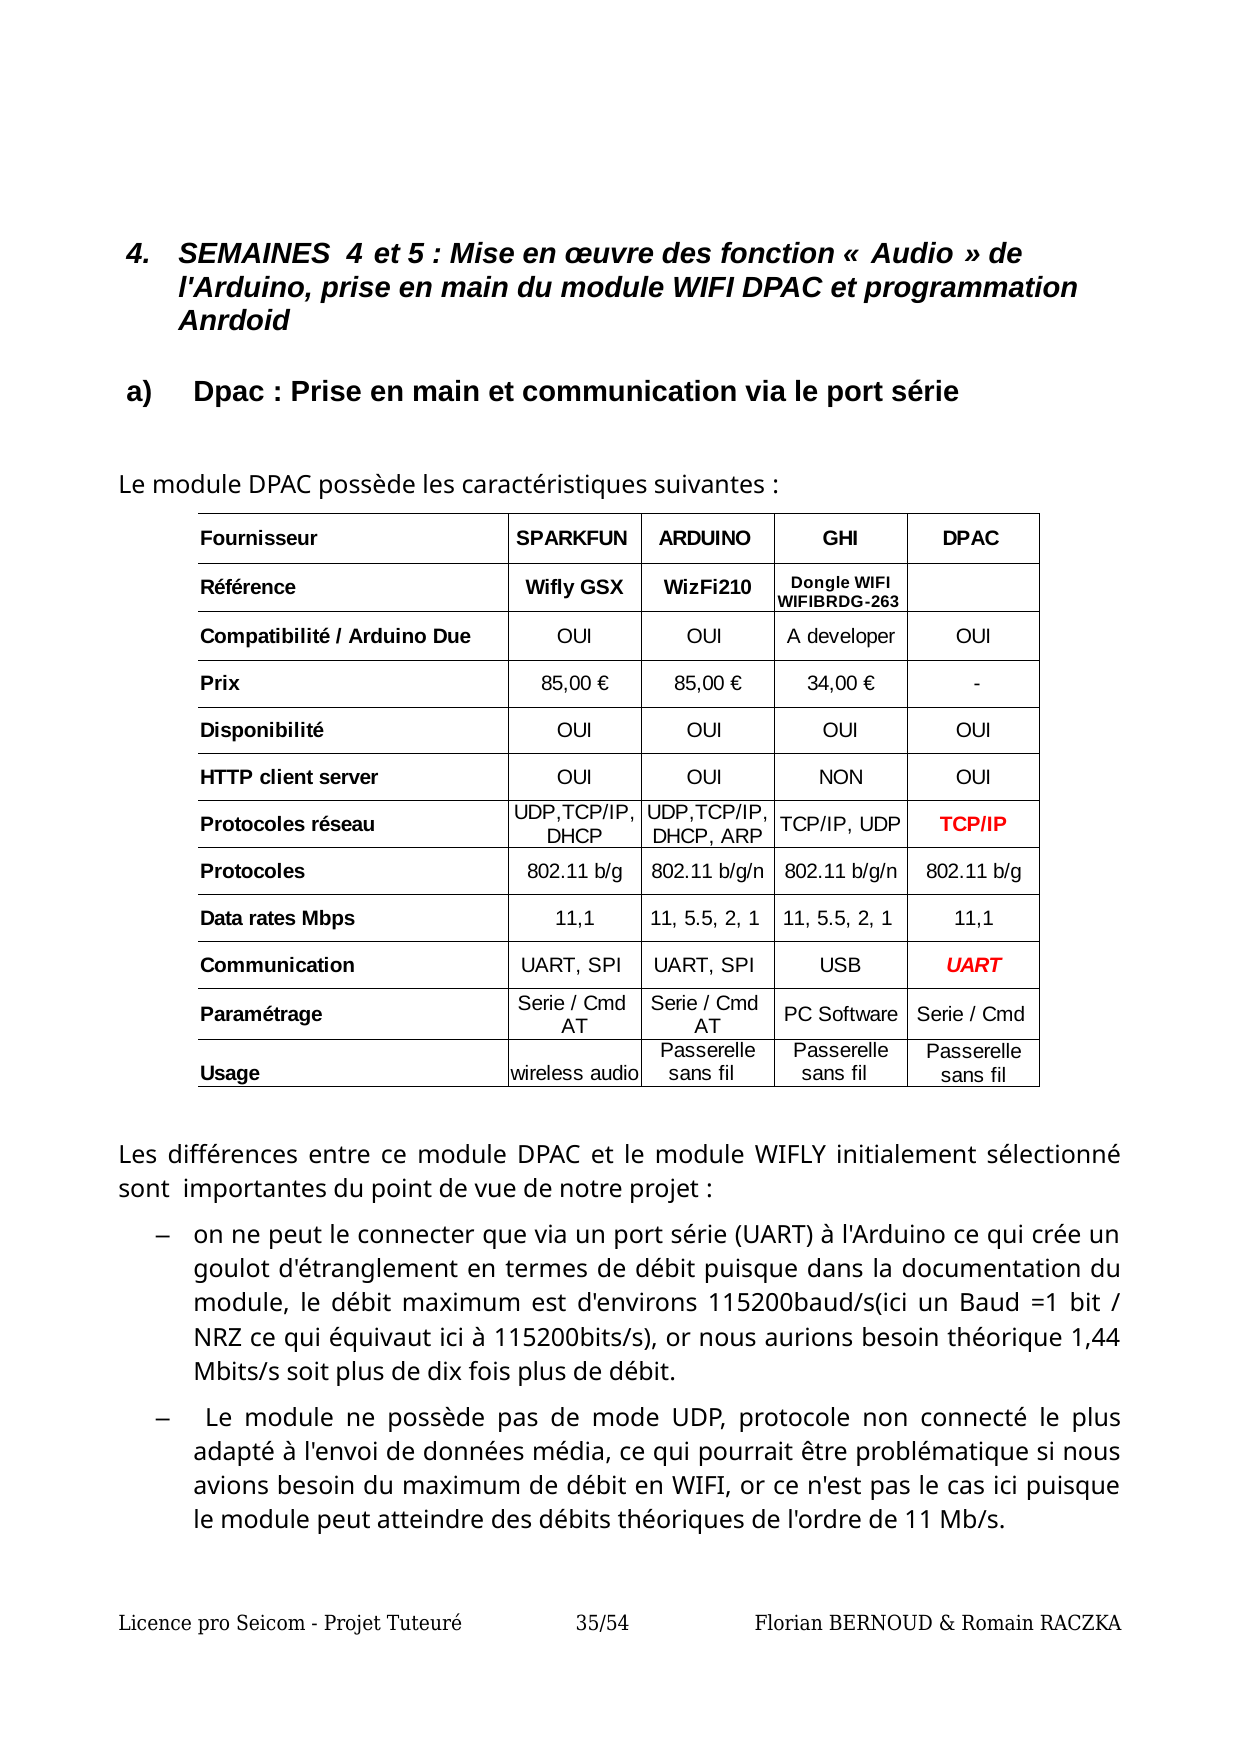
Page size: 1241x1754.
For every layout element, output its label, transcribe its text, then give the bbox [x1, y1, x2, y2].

list Le module ne possède pas de mode UDP, protocole non connecté le plus adapté à l'envoi de données média, ce qui pourrait être problématique si nous avions besoin du maximum de débit en WIFI, or ce n'est pas le cas ici puisque le module peut atteindre des débits théoriques de l'ordre de 11 Mb/s. [156, 1400, 1122, 1536]
subtitle SEMAINES 4 et 5 : Mise en œuvre des fonction « Audio » de l'Arduino, prise en main du module WIFI DPAC et programmation Anrdoid [118, 236, 1122, 337]
list on ne peut le connecter que via un port série (UART) à l'Arduino ce qui crée un goulot d'étranglement en termes de débit puisque dans la documentation du module, le débit maximum est d'environs 115200baud/s(ici un Baud =1 bit / NRZ ce qui équivaut ici à 115200bits/s), or nous aurions besoin théorique 1,44 Mbits/s soit plus de dix fois plus de débit. [156, 1217, 1122, 1387]
subtitle Dpac : Prise en main et communication via le port série [118, 374, 1122, 408]
text Les différences entre ce module DPAC et le module WIFLY initialement sélectionné sont importantes du point de vue de notre projet : [118, 1136, 1122, 1204]
text Le module DPAC possède les caractéristiques suivantes : [118, 467, 1122, 501]
